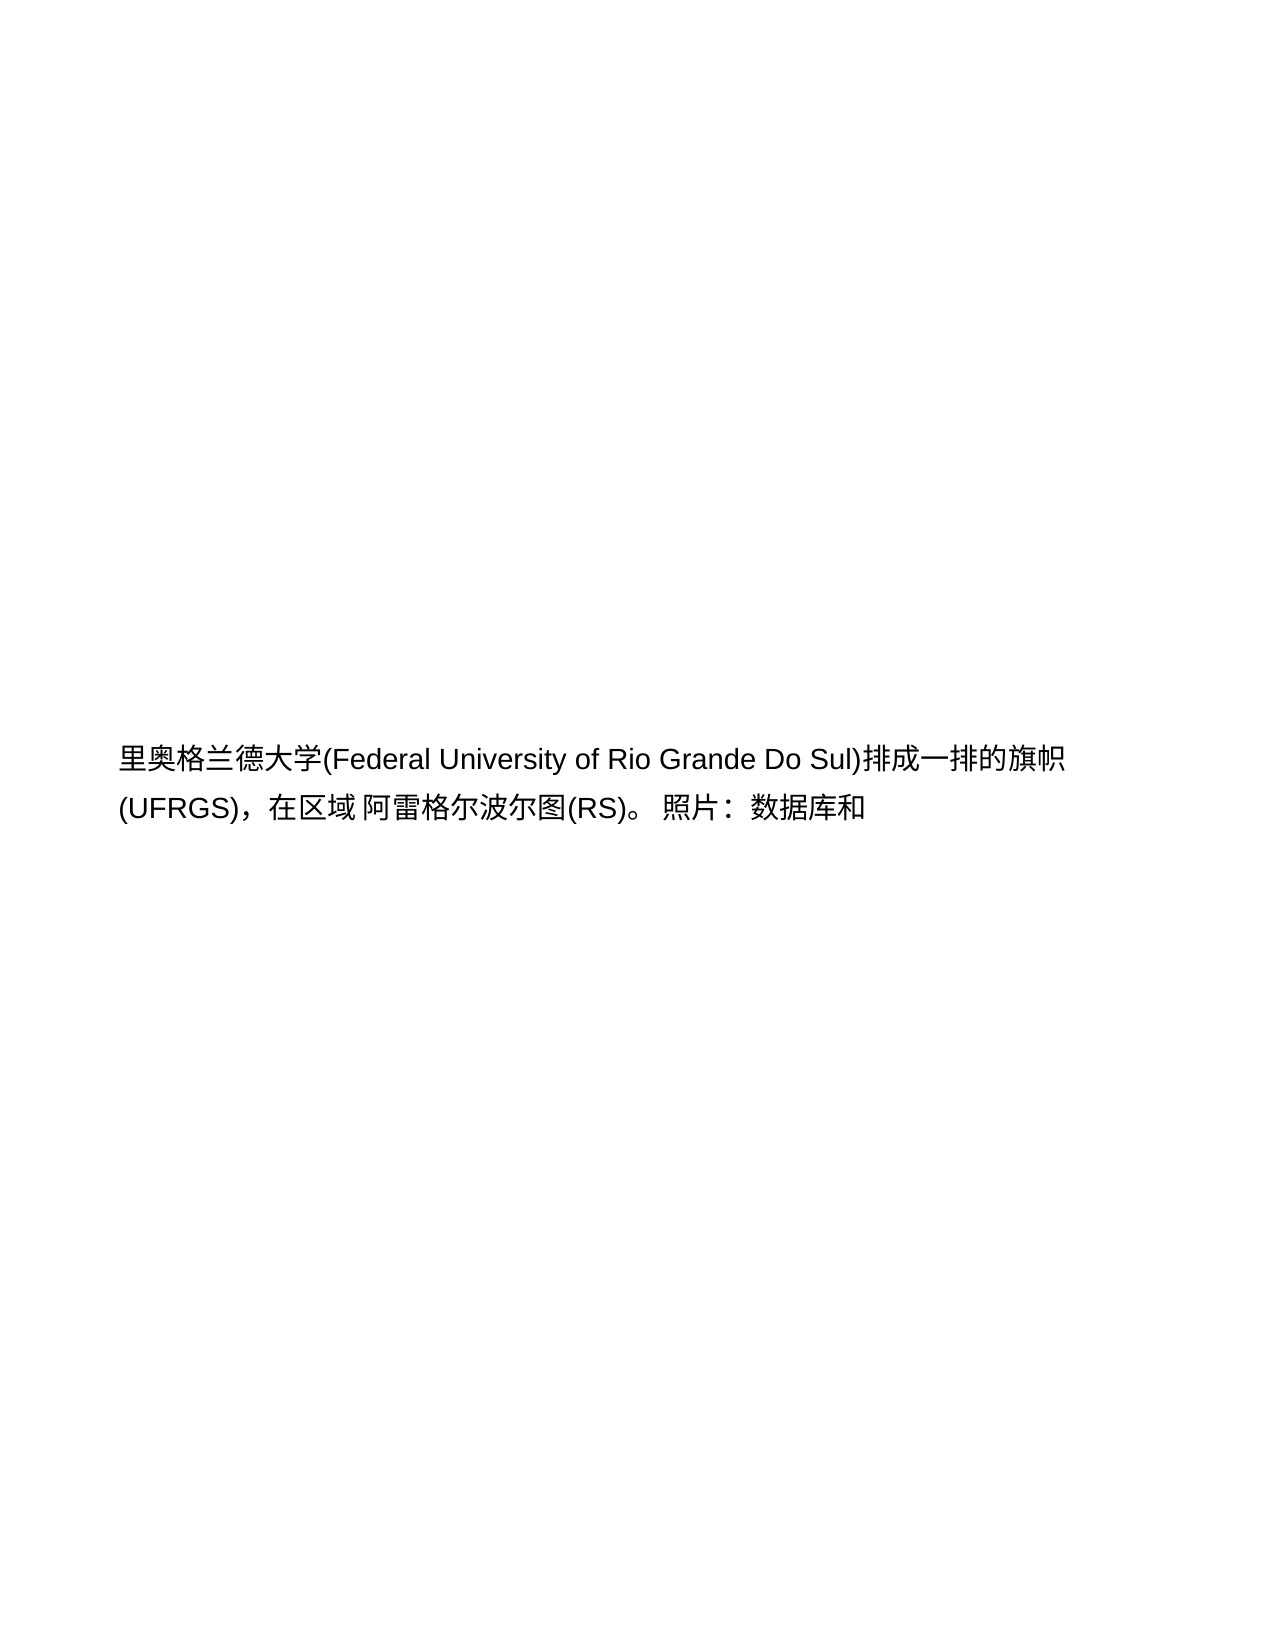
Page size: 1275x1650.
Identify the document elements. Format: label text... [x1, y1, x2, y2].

text 里奥格兰德大学(Federal University of Rio Grande Do Sul)排成一排的旗帜(UFRGS)，在区域 阿雷格尔波尔图(RS)。 照片：数据库和 [118, 118, 1157, 826]
